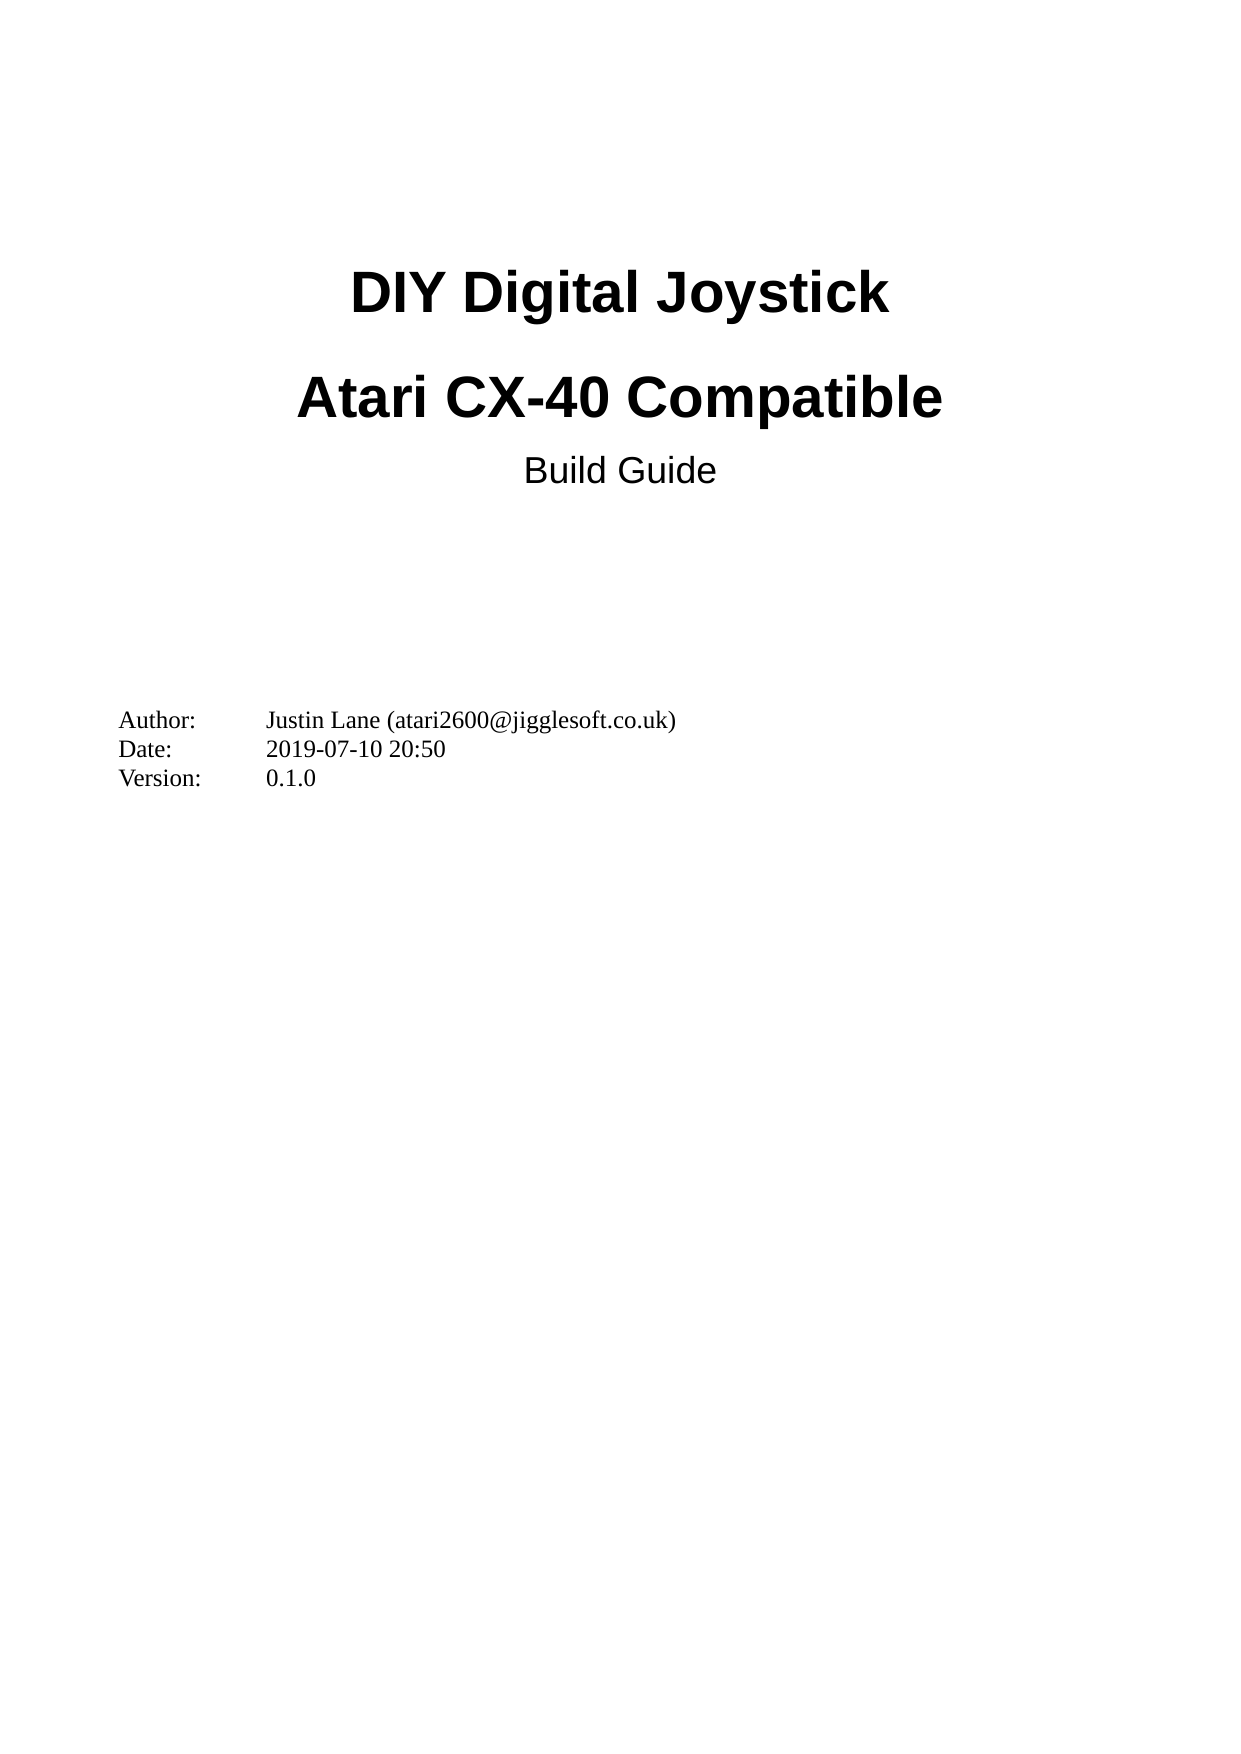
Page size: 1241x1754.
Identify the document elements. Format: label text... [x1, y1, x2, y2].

text Version: 0.1.0 [118, 763, 1122, 792]
title DIY Digital Joystick [118, 258, 1122, 325]
title Atari CX-40 Compatible [118, 363, 1122, 430]
text Date: 2019-07-10 20:50 [118, 734, 1122, 763]
subtitle Build Guide [118, 448, 1122, 492]
text Author: Justin Lane (atari2600@jigglesoft.co.uk) [118, 705, 1122, 734]
